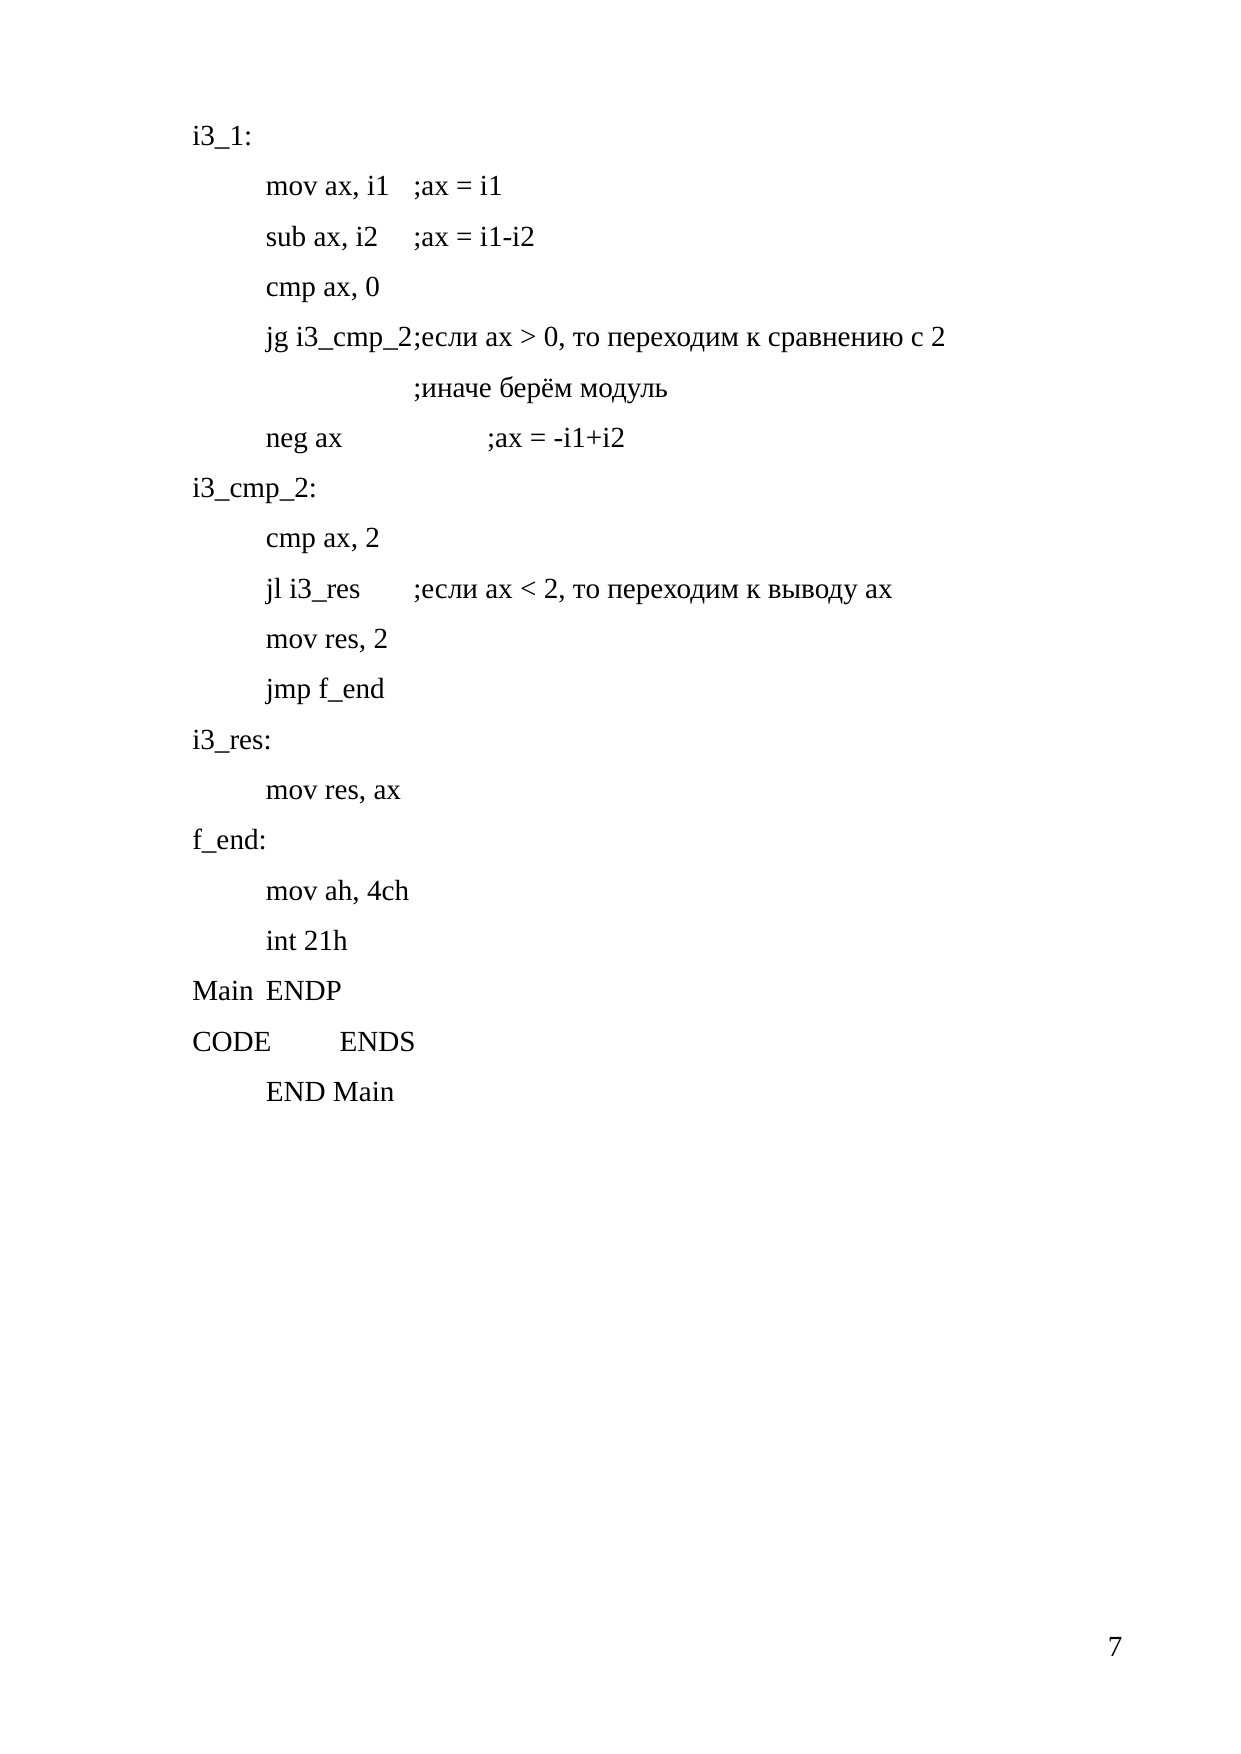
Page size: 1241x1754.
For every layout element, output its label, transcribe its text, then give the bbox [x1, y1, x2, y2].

text jg i3_cmp_2 ;если ax > 0, то переходим к сравнению с 2 [118, 319, 1122, 353]
text Main ENDP [118, 973, 1122, 1007]
text cmp ax, 2 [118, 521, 1122, 554]
text mov ax, i1 ;ax = i1 [118, 168, 1122, 202]
text f_end: [118, 822, 1122, 856]
text CODE ENDS [118, 1024, 1122, 1057]
text mov ah, 4ch [118, 873, 1122, 906]
text i3_1: [118, 118, 1122, 152]
text i3_res: [118, 722, 1122, 755]
text mov res, 2 [118, 621, 1122, 655]
text cmp ax, 0 [118, 269, 1122, 303]
text ;иначе берём модуль [118, 370, 1122, 403]
text jmp f_end [118, 672, 1122, 705]
text jl i3_res ;если ax < 2, то переходим к выводу ax [118, 571, 1122, 604]
text mov res, ax [118, 772, 1122, 806]
text i3_cmp_2: [118, 470, 1122, 504]
text END Main [118, 1074, 1122, 1108]
text neg ax ;ax = -i1+i2 [118, 420, 1122, 453]
text int 21h [118, 923, 1122, 957]
text sub ax, i2 ;ax = i1-i2 [118, 219, 1122, 252]
